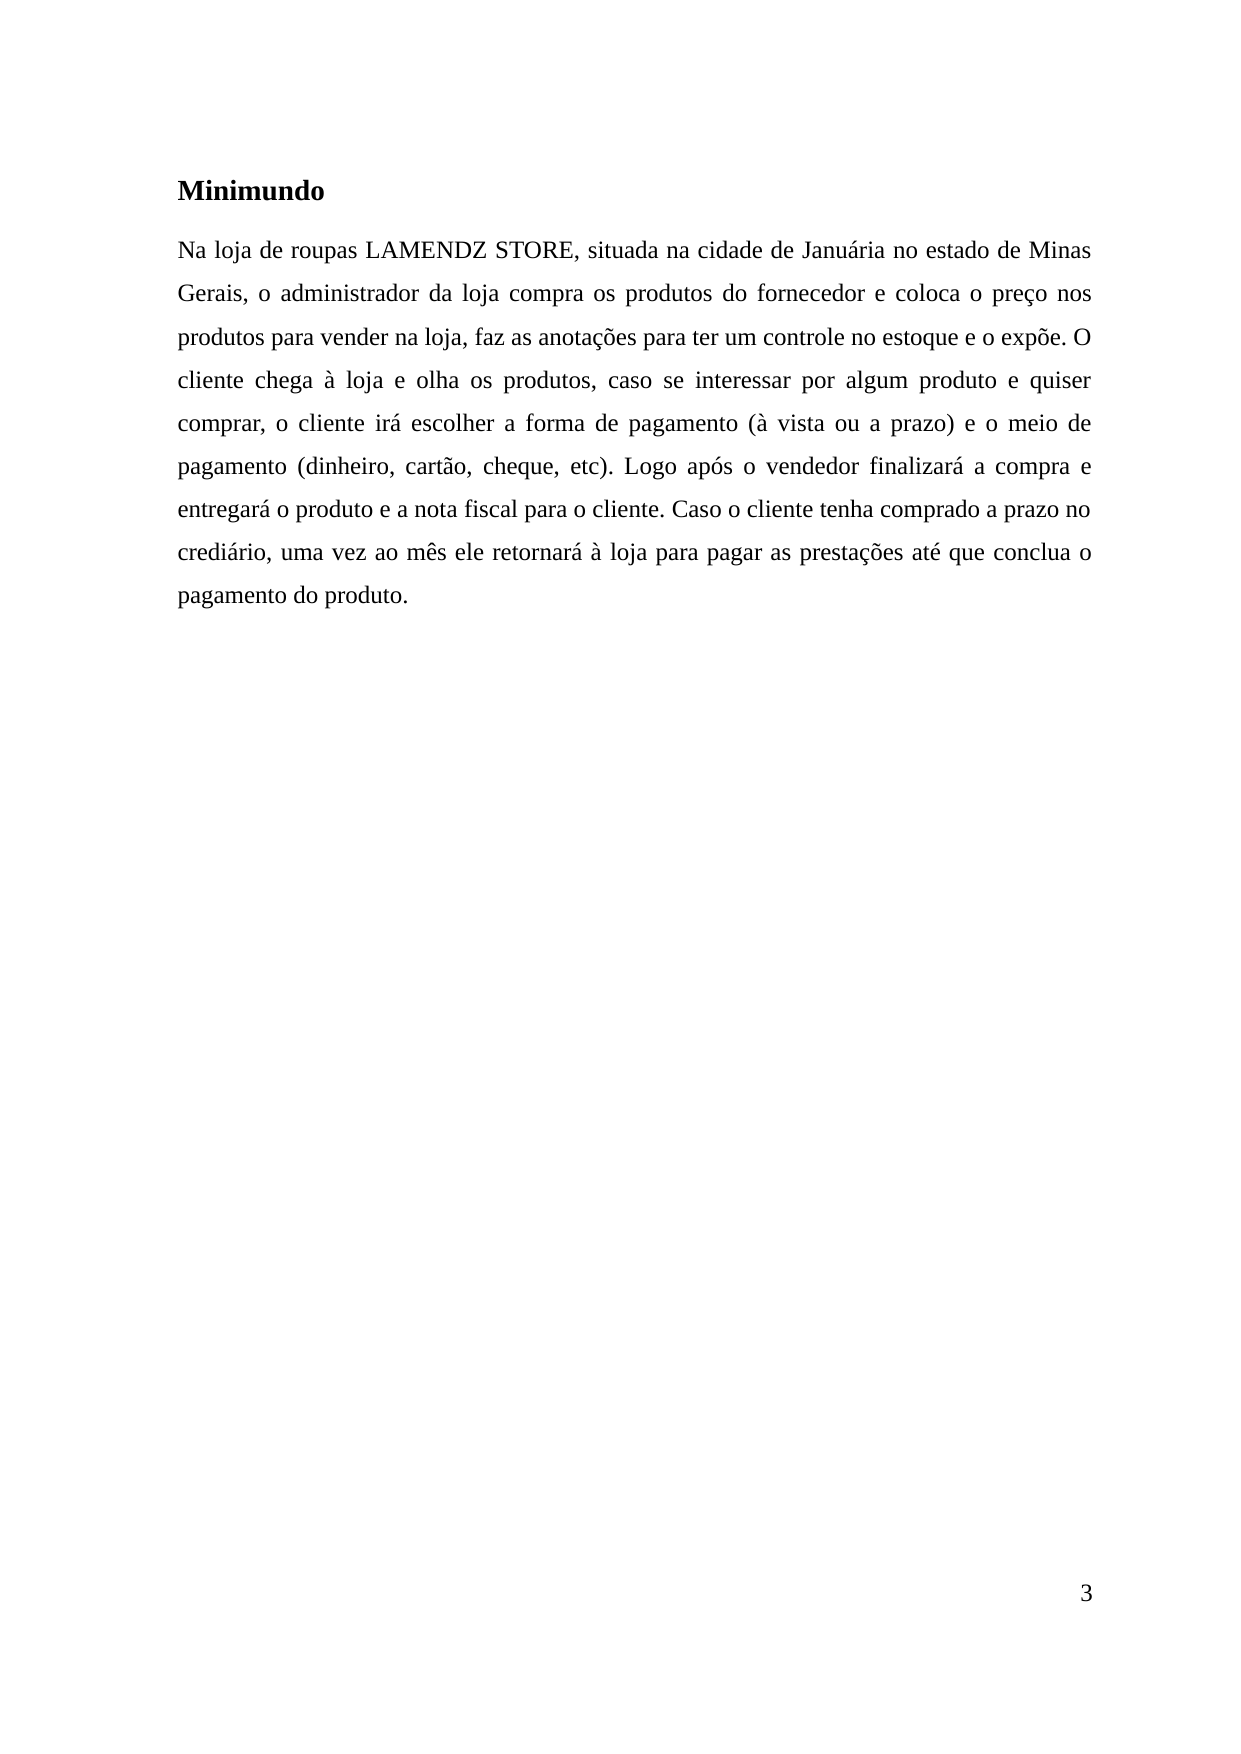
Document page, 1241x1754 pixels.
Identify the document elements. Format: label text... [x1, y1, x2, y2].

text Na loja de roupas LAMENDZ STORE, situada na cidade de Januária no estado de Minas Gerais, o administrador da loja compra os produtos do fornecedor e coloca o preço nos produtos para vender na loja, faz as anotações para ter um controle no estoque e o expõe. O cliente chega à loja e olha os produtos, caso se interessar por algum produto e quiser comprar, o cliente irá escolher a forma de pagamento (à vista ou a prazo) e o meio de pagamento (dinheiro, cartão, cheque, etc). Logo após o vendedor finalizará a compra e entregará o produto e a nota fiscal para o cliente. Caso o cliente tenha comprado a prazo no crediário, uma vez ao mês ele retornará à loja para pagar as prestações até que conclua o pagamento do produto. [177, 235, 1093, 609]
subtitle Minimundo [177, 173, 1093, 206]
